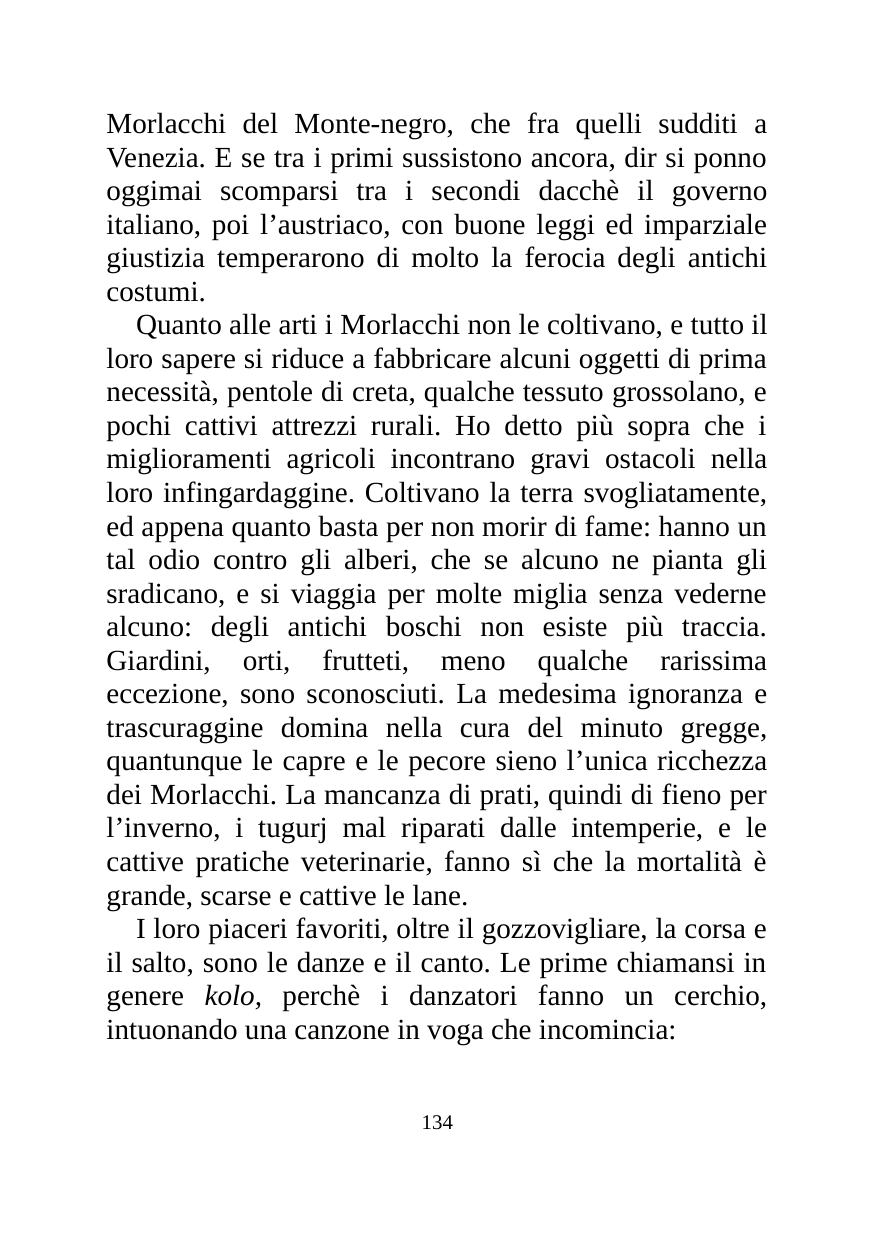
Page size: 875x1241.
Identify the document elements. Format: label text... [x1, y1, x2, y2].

text I loro piaceri favoriti, oltre il gozzovigliare, la corsa e il salto, sono le danze e il canto. Le prime chiamansi in genere kolo, perchè i danzatori fanno un cerchio, intuonando una canzone in voga che incomincia: [106, 911, 768, 1045]
text Morlacchi del Monte-negro, che fra quelli sudditi a Venezia. E se tra i primi sussistono ancora, dir si ponno oggimai scomparsi tra i secondi dacchè il governo italiano, poi l’austriaco, con buone leggi ed imparziale giustizia temperarono di molto la ferocia degli antichi costumi. [106, 106, 768, 307]
text Quanto alle arti i Morlacchi non le coltivano, e tutto il loro sapere si riduce a fabbricare alcuni oggetti di prima necessità, pentole di creta, qualche tessuto grossolano, e pochi cattivi attrezzi rurali. Ho detto più sopra che i miglioramenti agricoli incontrano gravi ostacoli nella loro infingardaggine. Coltivano la terra svogliatamente, ed appena quanto basta per non morir di fame: hanno un tal odio contro gli alberi, che se alcuno ne pianta gli sradicano, e si viaggia per molte miglia senza vederne alcuno: degli antichi boschi non esiste più traccia. Giardini, orti, frutteti, meno qualche rarissima eccezione, sono sconosciuti. La medesima ignoranza e trascuraggine domina nella cura del minuto gregge, quantunque le capre e le pecore sieno l’unica ricchezza dei Morlacchi. La mancanza di prati, quindi di fieno per l’inverno, i tugurj mal riparati dalle intemperie, e le cattive pratiche veterinarie, fanno sì che la mortalità è grande, scarse e cattive le lane. [106, 307, 768, 911]
